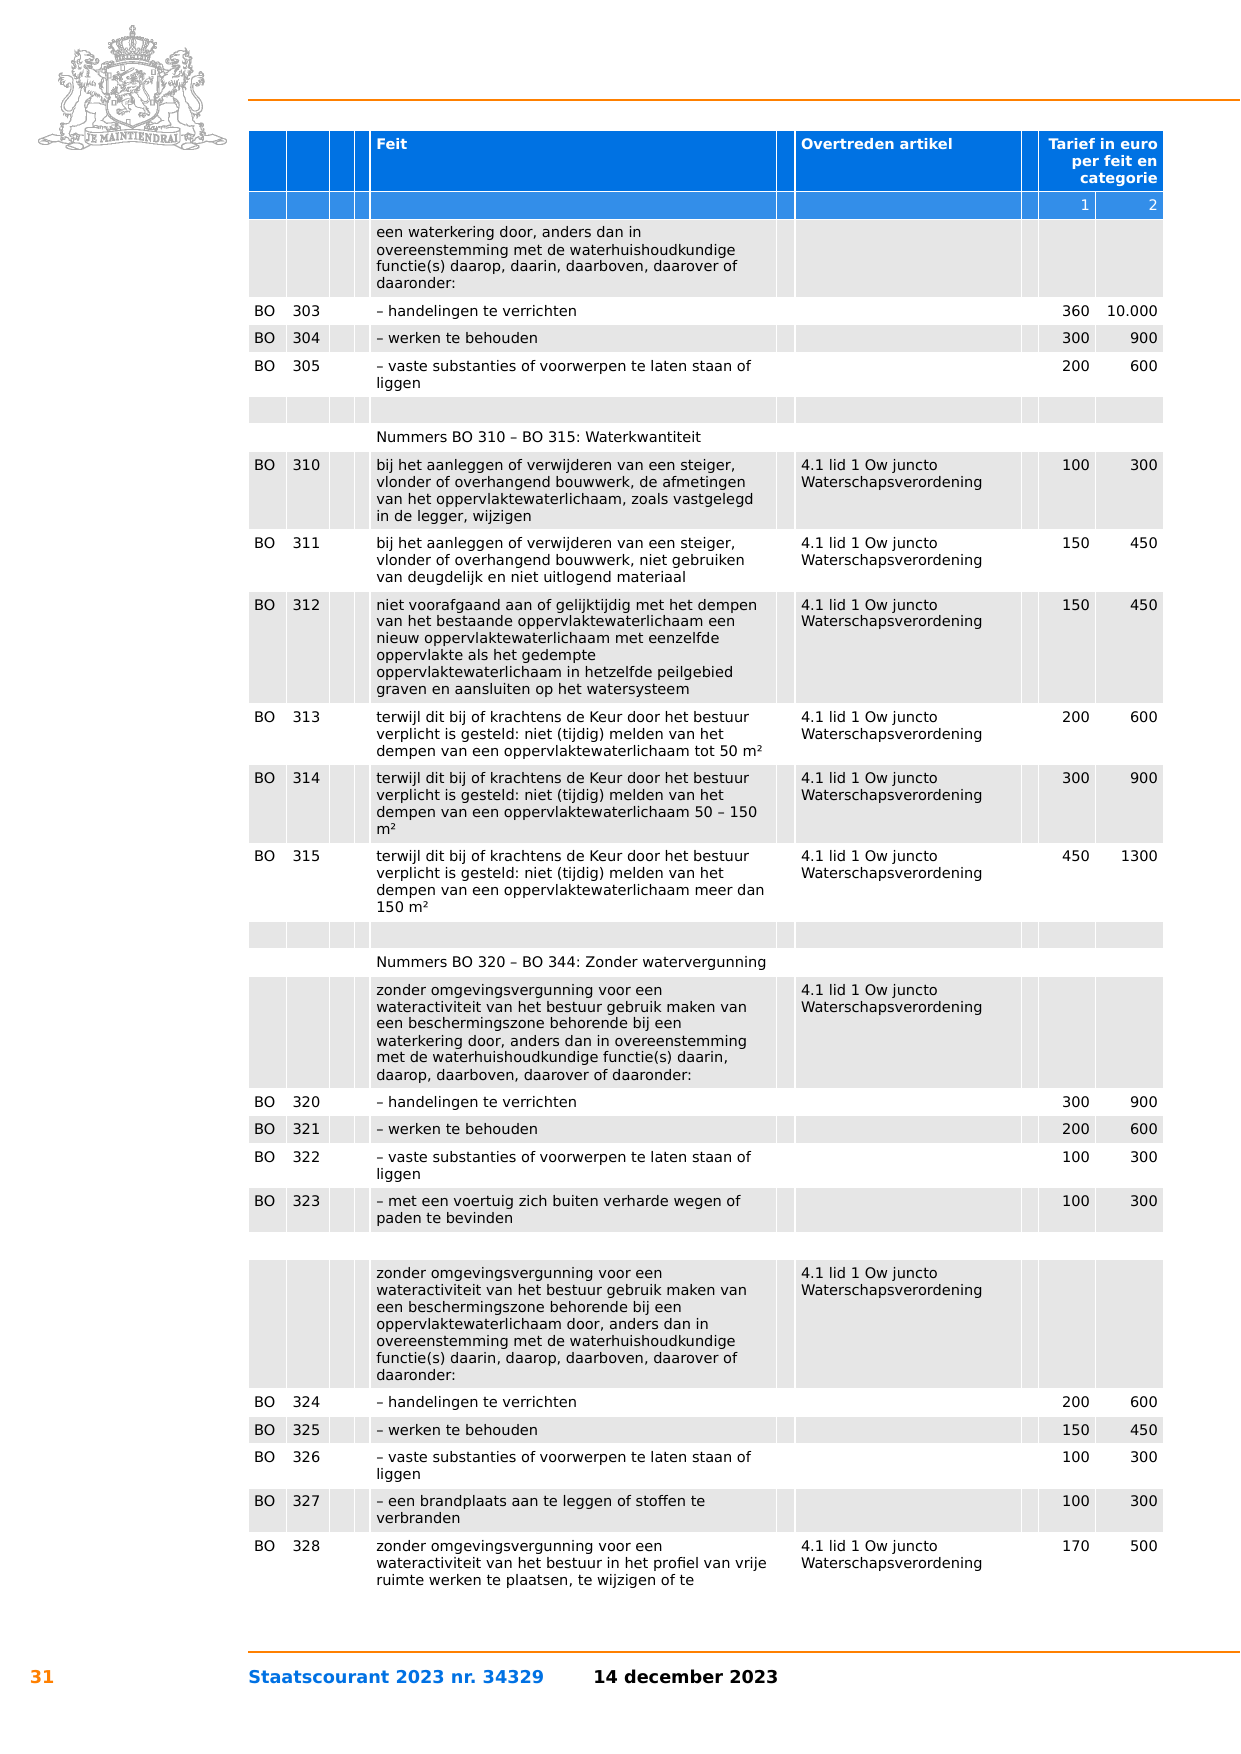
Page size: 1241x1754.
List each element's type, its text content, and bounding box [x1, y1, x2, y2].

table_cell 300 [1096, 1144, 1163, 1187]
table_cell [371, 192, 776, 219]
table_cell [371, 1233, 776, 1259]
table_cell terwijl dit bij of krachtens de Keur door het bestuur verplicht is gesteld: niet (tijdig) melden van het dempen van een oppervlaktewaterlichaam 50 – 150 m² [371, 765, 776, 843]
table_cell [1022, 220, 1038, 297]
table_cell [330, 592, 354, 703]
table_cell [287, 977, 329, 1088]
table_cell [1039, 922, 1095, 948]
table_cell [796, 397, 1021, 423]
table_cell een waterkering door, anders dan in overeenstemming met de waterhuishoudkundige functie(s) daarop, daarin, daarboven, daarover of daaronder: [371, 220, 776, 297]
table_header [249, 131, 286, 191]
table_cell – werken te behouden [371, 1116, 776, 1143]
table_cell [1022, 425, 1038, 451]
table_cell [330, 353, 354, 396]
table_cell [355, 765, 369, 843]
table_cell – met een voertuig zich buiten verharde wegen of paden te bevinden [371, 1188, 776, 1232]
table_cell [1039, 220, 1095, 297]
table_cell [355, 1089, 369, 1115]
table_cell [355, 1144, 369, 1187]
table_cell [1022, 192, 1038, 219]
table_cell [287, 425, 329, 451]
table_cell [1022, 977, 1038, 1088]
table_cell BO [249, 1116, 286, 1143]
table_cell [1022, 949, 1038, 976]
table_cell [777, 1489, 794, 1532]
table_cell BO [249, 1188, 286, 1232]
table_cell 4.1 lid 1 Ow juncto Waterschapsverordening [796, 1533, 1021, 1593]
table_cell 100 [1039, 1144, 1095, 1187]
table_cell [355, 1233, 369, 1259]
table_cell 320 [287, 1089, 329, 1115]
table_cell 600 [1096, 1116, 1163, 1143]
table_cell 150 [1039, 530, 1095, 591]
table_cell [330, 1144, 354, 1187]
table_cell [777, 353, 794, 396]
table_cell BO [249, 298, 286, 324]
table_cell 450 [1096, 1417, 1163, 1443]
table_cell [1096, 397, 1163, 423]
table_cell bij het aanleggen of verwijderen van een steiger, vlonder of overhangend bouwwerk, de afmetingen van het oppervlaktewaterlichaam, zoals vastgelegd in de legger, wijzigen [371, 452, 776, 529]
table_cell [777, 220, 794, 297]
table_cell [330, 530, 354, 591]
table_cell [796, 353, 1021, 396]
table_header Feit [371, 131, 776, 191]
table_cell 4.1 lid 1 Ow juncto Waterschapsverordening [796, 704, 1021, 764]
table_cell bij het aanleggen of verwijderen van een steiger, vlonder of overhangend bouwwerk, niet gebruiken van deugdelijk en niet uitlogend materiaal [371, 530, 776, 591]
table_cell [330, 1260, 354, 1388]
table_cell [355, 353, 369, 396]
table_cell BO [249, 1389, 286, 1416]
table_cell 100 [1039, 452, 1095, 529]
table_cell [287, 397, 329, 423]
table_cell [1022, 1389, 1038, 1416]
table_cell [330, 1389, 354, 1416]
table_cell [1022, 1444, 1038, 1487]
table_cell [1022, 1233, 1038, 1259]
table_header Tarief in euro per feit en categorie [1039, 131, 1163, 191]
table_cell [796, 1389, 1021, 1416]
table_cell – handelingen te verrichten [371, 298, 776, 324]
table_cell BO [249, 592, 286, 703]
table_cell [330, 192, 354, 219]
table_cell 324 [287, 1389, 329, 1416]
table_cell [777, 1417, 794, 1443]
table_cell 500 [1096, 1533, 1163, 1593]
table_cell [1039, 1233, 1095, 1259]
table_cell [330, 452, 354, 529]
table_cell [777, 298, 794, 324]
table_cell [796, 1116, 1021, 1143]
table_cell [330, 425, 354, 451]
table_cell 300 [1039, 325, 1095, 352]
table_cell 4.1 lid 1 Ow juncto Waterschapsverordening [796, 765, 1021, 843]
table_cell 327 [287, 1489, 329, 1532]
table_cell [330, 397, 354, 423]
table_cell – vaste substanties of voorwerpen te laten staan of liggen [371, 1144, 776, 1187]
table_cell 900 [1096, 1089, 1163, 1115]
table_cell 311 [287, 530, 329, 591]
table_header [777, 131, 794, 191]
table_cell 900 [1096, 325, 1163, 352]
table_cell BO [249, 1144, 286, 1187]
table_cell [355, 949, 369, 976]
table_cell [777, 397, 794, 423]
table_cell 450 [1096, 530, 1163, 591]
table_cell [796, 922, 1021, 948]
table_cell [330, 1116, 354, 1143]
table_cell 4.1 lid 1 Ow juncto Waterschapsverordening [796, 844, 1021, 921]
table_cell [249, 949, 286, 976]
table_cell BO [249, 353, 286, 396]
table_header [1022, 131, 1038, 191]
table_cell [330, 1489, 354, 1532]
table_cell 200 [1039, 704, 1095, 764]
table_cell 303 [287, 298, 329, 324]
table_cell BO [249, 704, 286, 764]
table_cell 100 [1039, 1489, 1095, 1532]
table_cell 360 [1039, 298, 1095, 324]
table_cell [777, 922, 794, 948]
table_cell [1022, 325, 1038, 352]
table_cell [796, 1417, 1021, 1443]
table_cell – vaste substanties of voorwerpen te laten staan of liggen [371, 1444, 776, 1487]
table_cell 600 [1096, 704, 1163, 764]
table_cell [777, 1533, 794, 1593]
table_cell 600 [1096, 353, 1163, 396]
table_cell 323 [287, 1188, 329, 1232]
table_cell [777, 704, 794, 764]
table_cell [1022, 353, 1038, 396]
table_cell [287, 922, 329, 948]
table_cell [355, 1260, 369, 1388]
table_cell [1022, 1089, 1038, 1115]
table_cell 315 [287, 844, 329, 921]
table_cell [355, 977, 369, 1088]
table_cell [249, 1260, 286, 1388]
table_cell 10.000 [1096, 298, 1163, 324]
table_cell 450 [1096, 592, 1163, 703]
table_cell [1039, 977, 1095, 1088]
table_cell [330, 1417, 354, 1443]
table_cell [1022, 298, 1038, 324]
table_cell [777, 1144, 794, 1187]
table_cell [249, 425, 286, 451]
table_cell 1300 [1096, 844, 1163, 921]
table_cell [1022, 922, 1038, 948]
table_cell [1022, 452, 1038, 529]
table_cell [355, 397, 369, 423]
table_cell [355, 192, 369, 219]
table_cell 305 [287, 353, 329, 396]
table_cell [355, 452, 369, 529]
table_cell [330, 298, 354, 324]
table_cell [355, 844, 369, 921]
table_cell [330, 220, 354, 297]
table_cell [355, 1489, 369, 1532]
table_cell [355, 325, 369, 352]
table_cell [249, 977, 286, 1088]
table_cell BO [249, 530, 286, 591]
table_cell [796, 192, 1021, 219]
table_cell BO [249, 1533, 286, 1593]
table_cell 1 [1039, 192, 1095, 219]
table_cell [1022, 1116, 1038, 1143]
table_cell – handelingen te verrichten [371, 1389, 776, 1416]
table_cell [330, 704, 354, 764]
table_cell [1022, 1144, 1038, 1187]
table_cell [777, 425, 794, 451]
table_header [355, 131, 369, 191]
table_cell [796, 1489, 1021, 1532]
table_cell [355, 704, 369, 764]
table_cell terwijl dit bij of krachtens de Keur door het bestuur verplicht is gesteld: niet (tijdig) melden van het dempen van een oppervlaktewaterlichaam tot 50 m² [371, 704, 776, 764]
table_cell [777, 1116, 794, 1143]
table_cell [777, 765, 794, 843]
table_cell [330, 1089, 354, 1115]
picture [38, 25, 227, 150]
table_cell [330, 1444, 354, 1487]
table_cell [1022, 1260, 1038, 1388]
table_cell [355, 1389, 369, 1416]
table_cell niet voorafgaand aan of gelijktijdig met het dempen van het bestaande oppervlaktewaterlichaam een nieuw oppervlaktewaterlichaam met eenzelfde oppervlakte als het gedempte oppervlaktewaterlichaam in hetzelfde peilgebied graven en aansluiten op het watersysteem [371, 592, 776, 703]
table_cell 304 [287, 325, 329, 352]
table_cell [777, 592, 794, 703]
table_cell [1096, 425, 1163, 451]
table_cell 300 [1096, 1444, 1163, 1487]
table_cell – handelingen te verrichten [371, 1089, 776, 1115]
table_cell [777, 192, 794, 219]
table_cell [1039, 425, 1095, 451]
table_cell [1022, 704, 1038, 764]
table_cell [355, 1188, 369, 1232]
table_cell [1096, 922, 1163, 948]
table_cell [330, 844, 354, 921]
table_cell zonder omgevingsvergunning voor een wateractiviteit van het bestuur in het profiel van vrije ruimte werken te plaatsen, te wijzigen of te [371, 1533, 776, 1593]
table_cell 600 [1096, 1389, 1163, 1416]
table_cell [1022, 1188, 1038, 1232]
table_cell 4.1 lid 1 Ow juncto Waterschapsverordening [796, 530, 1021, 591]
table_cell [330, 922, 354, 948]
table_cell zonder omgevingsvergunning voor een wateractiviteit van het bestuur gebruik maken van een beschermingszone behorende bij een waterkering door, anders dan in overeenstemming met de waterhuishoudkundige functie(s) daarin, daarop, daarboven, daarover of daaronder: [371, 977, 776, 1088]
table_cell [355, 592, 369, 703]
table_cell [330, 1188, 354, 1232]
table_cell [330, 1233, 354, 1259]
table_cell [796, 298, 1021, 324]
table_cell 900 [1096, 765, 1163, 843]
table_cell [796, 949, 1021, 976]
table_cell 326 [287, 1444, 329, 1487]
table_cell [355, 1444, 369, 1487]
table_cell 200 [1039, 1389, 1095, 1416]
table_cell 170 [1039, 1533, 1095, 1593]
table_cell [330, 1533, 354, 1593]
table_cell BO [249, 1444, 286, 1487]
table_cell 310 [287, 452, 329, 529]
table_cell [777, 949, 794, 976]
table_cell terwijl dit bij of krachtens de Keur door het bestuur verplicht is gesteld: niet (tijdig) melden van het dempen van een oppervlaktewaterlichaam meer dan 150 m² [371, 844, 776, 921]
table_cell [371, 397, 776, 423]
table_cell BO [249, 1089, 286, 1115]
table_cell 313 [287, 704, 329, 764]
table_cell [1022, 397, 1038, 423]
table_cell 4.1 lid 1 Ow juncto Waterschapsverordening [796, 452, 1021, 529]
table_cell – een brandplaats aan te leggen of stoffen te verbranden [371, 1489, 776, 1532]
table_cell [1039, 949, 1095, 976]
table_cell [355, 1116, 369, 1143]
table_cell [777, 1444, 794, 1487]
table_cell [1096, 220, 1163, 297]
table_cell [777, 1188, 794, 1232]
table_cell 300 [1039, 1089, 1095, 1115]
table_cell BO [249, 1417, 286, 1443]
table_cell [1096, 977, 1163, 1088]
table_cell 300 [1096, 452, 1163, 529]
table_cell 450 [1039, 844, 1095, 921]
table_cell [287, 192, 329, 219]
table_header [287, 131, 329, 191]
table_cell [249, 192, 286, 219]
table_cell [330, 325, 354, 352]
table_cell [1022, 765, 1038, 843]
table_cell [777, 1233, 794, 1259]
table_cell [249, 922, 286, 948]
table_cell [371, 922, 776, 948]
table_cell [1096, 1233, 1163, 1259]
table_cell 328 [287, 1533, 329, 1593]
table_cell [287, 1260, 329, 1388]
table_cell [777, 1089, 794, 1115]
table_cell [1022, 1533, 1038, 1593]
table_cell 200 [1039, 1116, 1095, 1143]
table_cell [796, 1444, 1021, 1487]
table_cell [796, 1089, 1021, 1115]
table_cell 322 [287, 1144, 329, 1187]
table_cell Nummers BO 310 – BO 315: Waterkwantiteit [371, 425, 776, 451]
table_cell [1022, 1489, 1038, 1532]
table_cell BO [249, 1489, 286, 1532]
table_cell [796, 1188, 1021, 1232]
table_cell [796, 325, 1021, 352]
table_cell [796, 1233, 1021, 1259]
table_cell [796, 220, 1021, 297]
table_cell [249, 1233, 286, 1259]
table_cell 321 [287, 1116, 329, 1143]
table_cell [777, 325, 794, 352]
table_cell 300 [1096, 1489, 1163, 1532]
table_cell 150 [1039, 592, 1095, 703]
table_cell [355, 530, 369, 591]
table_cell 150 [1039, 1417, 1095, 1443]
table_cell 300 [1039, 765, 1095, 843]
table_cell BO [249, 765, 286, 843]
table_cell [330, 949, 354, 976]
table_cell [777, 844, 794, 921]
table_cell – werken te behouden [371, 1417, 776, 1443]
table_cell 200 [1039, 353, 1095, 396]
table_cell [355, 1417, 369, 1443]
table_cell [355, 425, 369, 451]
table_cell [1096, 1260, 1163, 1388]
table_cell [330, 765, 354, 843]
table_cell 300 [1096, 1188, 1163, 1232]
table_cell 4.1 lid 1 Ow juncto Waterschapsverordening [796, 1260, 1021, 1388]
table_cell [355, 922, 369, 948]
table_cell [796, 425, 1021, 451]
table_cell [796, 1144, 1021, 1187]
table_cell [249, 220, 286, 297]
table_cell BO [249, 452, 286, 529]
table_cell [249, 397, 286, 423]
table_cell [777, 977, 794, 1088]
table_cell [355, 1533, 369, 1593]
table_cell [1022, 844, 1038, 921]
table_cell [287, 949, 329, 976]
table_cell 325 [287, 1417, 329, 1443]
table_cell 312 [287, 592, 329, 703]
table_cell 100 [1039, 1444, 1095, 1487]
table_cell [777, 1389, 794, 1416]
table_cell [287, 220, 329, 297]
table_cell 314 [287, 765, 329, 843]
table_cell Nummers BO 320 – BO 344: Zonder watervergunning [371, 949, 776, 976]
table_cell [777, 1260, 794, 1388]
table_cell [1022, 1417, 1038, 1443]
table_cell [1039, 397, 1095, 423]
table_cell [355, 220, 369, 297]
table_cell [330, 977, 354, 1088]
table_cell [777, 452, 794, 529]
table_cell [1096, 949, 1163, 976]
table_cell zonder omgevingsvergunning voor een wateractiviteit van het bestuur gebruik maken van een beschermingszone behorende bij een oppervlaktewaterlichaam door, anders dan in overeenstemming met de waterhuishoudkundige functie(s) daarin, daarop, daarboven, daarover of daaronder: [371, 1260, 776, 1388]
table_cell 100 [1039, 1188, 1095, 1232]
table_cell BO [249, 844, 286, 921]
table_cell 2 [1096, 192, 1163, 219]
table_header Overtreden artikel [796, 131, 1021, 191]
table_cell – werken te behouden [371, 325, 776, 352]
table_cell [355, 298, 369, 324]
table_cell – vaste substanties of voorwerpen te laten staan of liggen [371, 353, 776, 396]
table_cell 4.1 lid 1 Ow juncto Waterschapsverordening [796, 592, 1021, 703]
table_header [330, 131, 354, 191]
table_cell [1022, 592, 1038, 703]
table_cell [1022, 530, 1038, 591]
table_cell BO [249, 325, 286, 352]
table_cell 4.1 lid 1 Ow juncto Waterschapsverordening [796, 977, 1021, 1088]
table_cell [777, 530, 794, 591]
table_cell [287, 1233, 329, 1259]
table_cell [1039, 1260, 1095, 1388]
